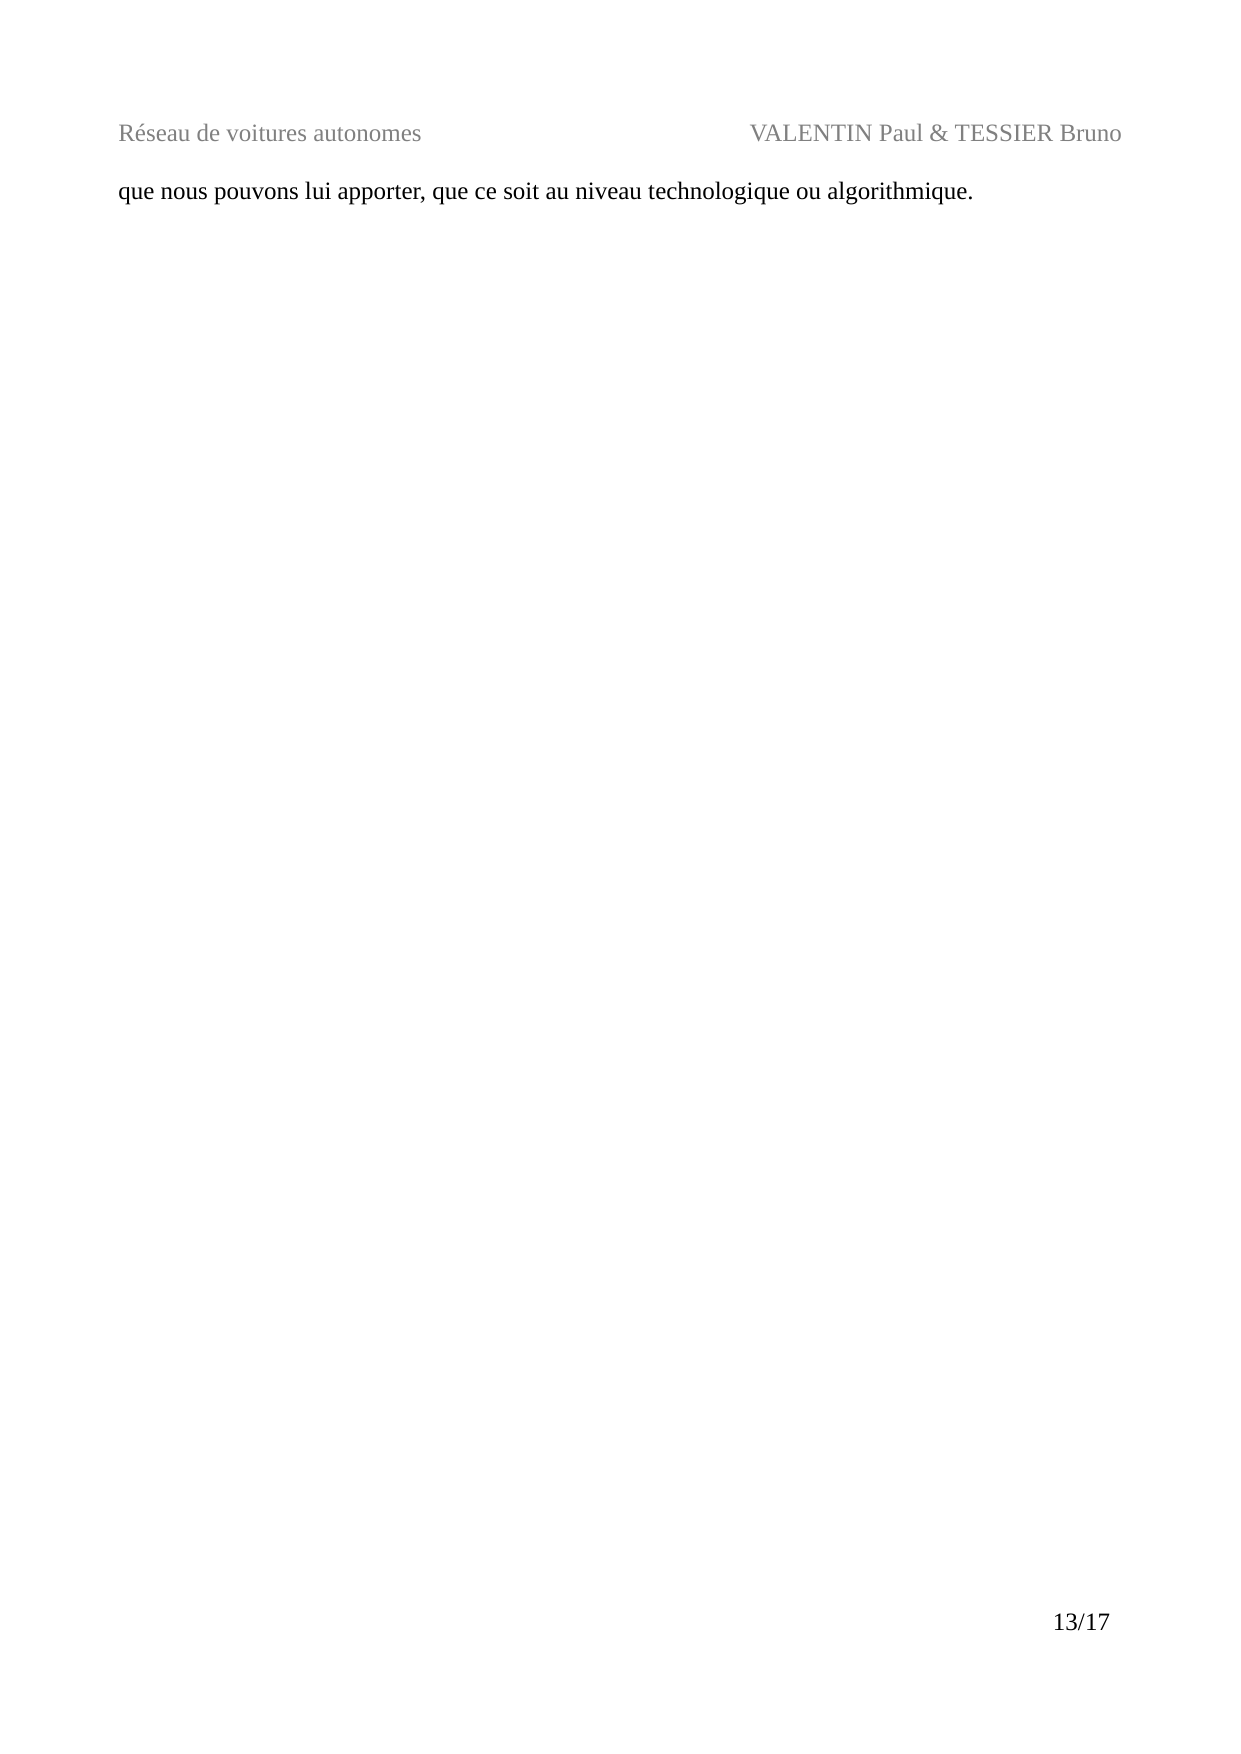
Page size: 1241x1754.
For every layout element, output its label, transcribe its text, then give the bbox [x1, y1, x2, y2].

text que nous pouvons lui apporter, que ce soit au niveau technologique ou algorithmique. [118, 176, 1122, 205]
